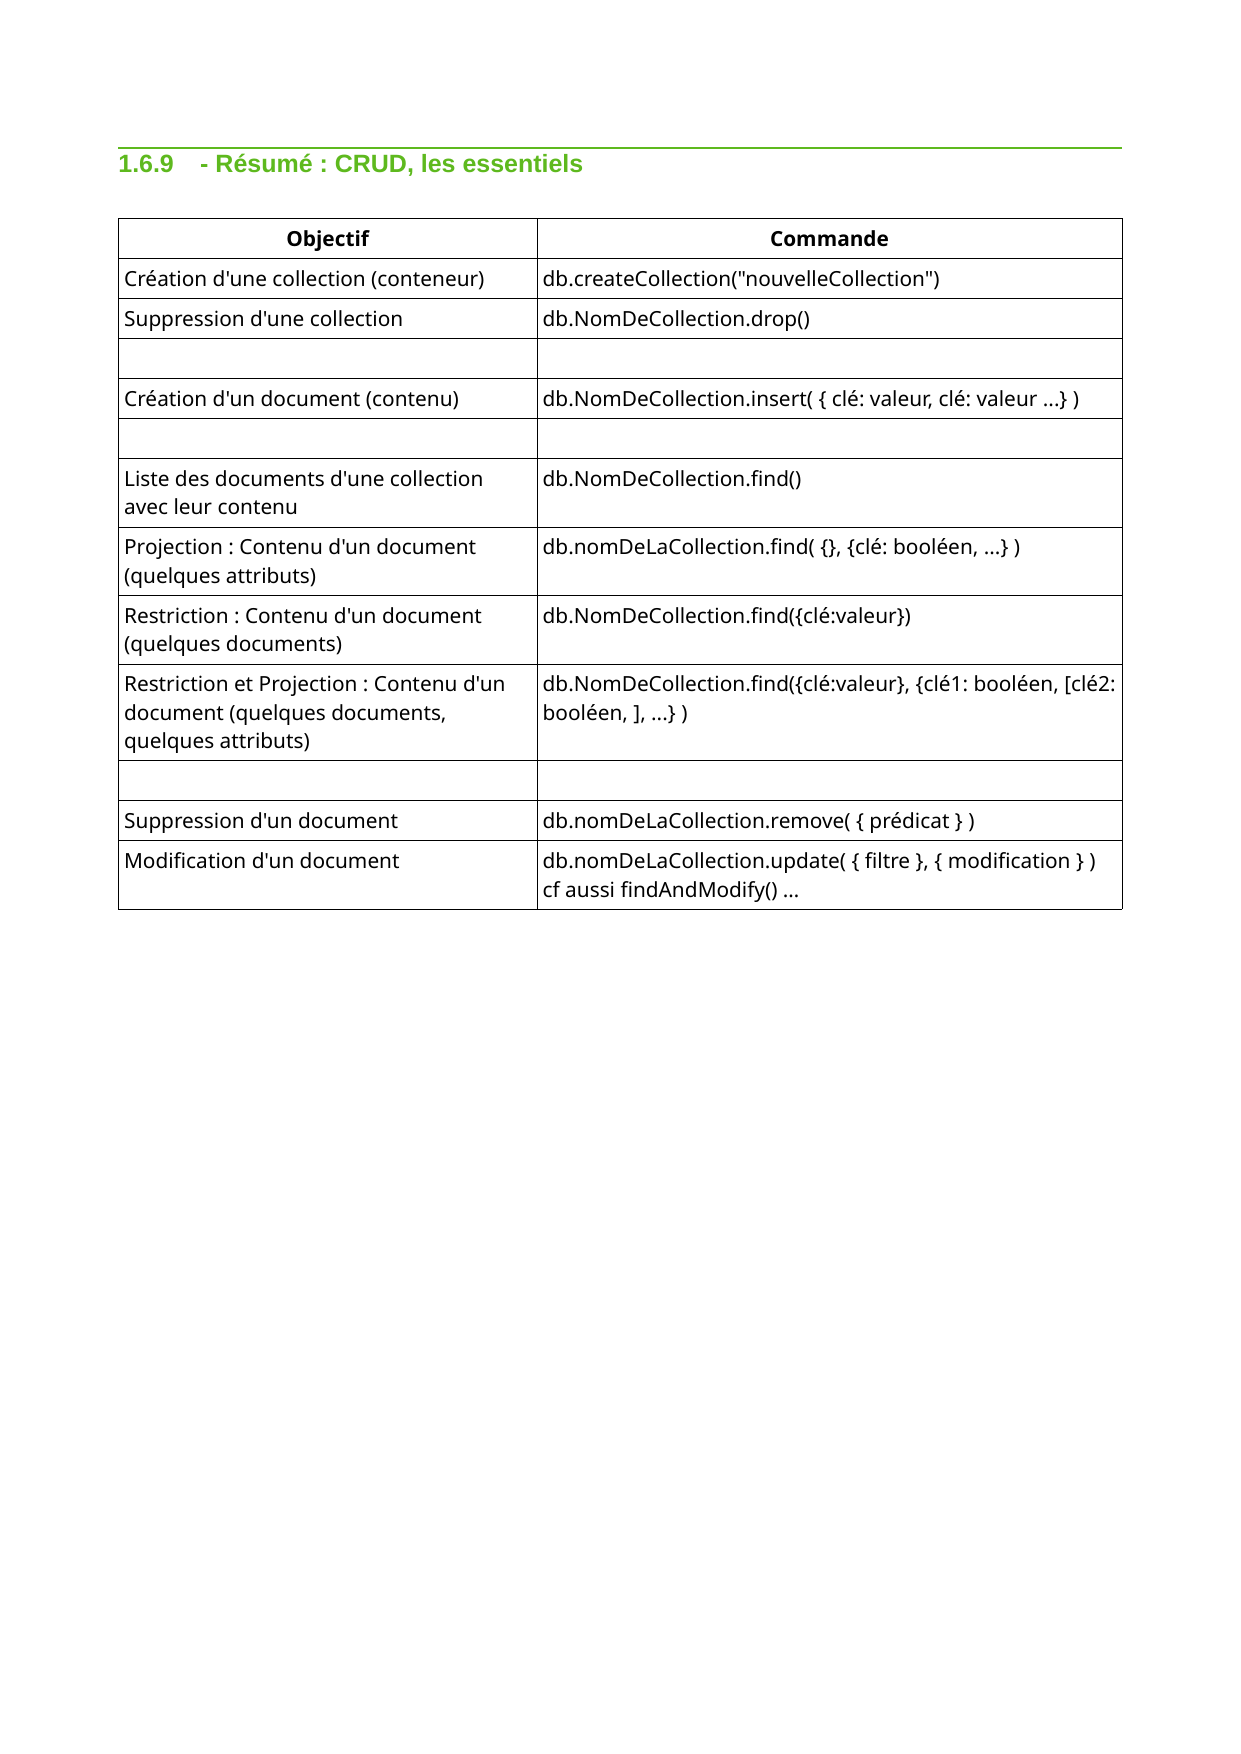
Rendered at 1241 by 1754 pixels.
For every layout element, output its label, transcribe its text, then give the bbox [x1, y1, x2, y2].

table_cell db.NomDeCollection.find({clé:valeur}) [538, 596, 1122, 663]
table_cell Liste des documents d'une collection avec leur contenu [119, 459, 537, 527]
table_cell db.NomDeCollection.insert( { clé: valeur, clé: valeur ...} ) [538, 379, 1122, 418]
table_cell [119, 761, 537, 800]
table_cell db.nomDeLaCollection.update( { filtre }, { modification } ) cf aussi findAndModify() … [538, 841, 1122, 909]
table_cell db.createCollection("nouvelleCollection") [538, 259, 1122, 298]
table_cell Modification d'un document [119, 841, 537, 909]
table_cell [538, 339, 1122, 378]
table_cell [538, 419, 1122, 458]
table_cell db.nomDeLaCollection.find( {}, {clé: booléen, ...} ) [538, 528, 1122, 595]
subtitle - Résumé : CRUD, les essentiels [118, 149, 1122, 177]
table_cell Restriction : Contenu d'un document (quelques documents) [119, 596, 537, 663]
table_cell Création d'une collection (conteneur) [119, 259, 537, 298]
table_cell Restriction et Projection : Contenu d'un document (quelques documents, quelques attributs) [119, 665, 537, 760]
table_cell Suppression d'une collection [119, 299, 537, 338]
table_cell db.nomDeLaCollection.remove( { prédicat } ) [538, 801, 1122, 840]
table_cell Suppression d'un document [119, 801, 537, 840]
table_header Objectif [119, 219, 537, 258]
table_cell db.NomDeCollection.find({clé:valeur}, {clé1: booléen, [clé2: booléen, ], ...} ) [538, 665, 1122, 760]
table_cell db.NomDeCollection.find() [538, 459, 1122, 527]
table_cell Projection : Contenu d'un document (quelques attributs) [119, 528, 537, 595]
table_cell [538, 761, 1122, 800]
table_cell db.NomDeCollection.drop() [538, 299, 1122, 338]
table_cell [119, 339, 537, 378]
table_cell Création d'un document (contenu) [119, 379, 537, 418]
table_header Commande [538, 219, 1122, 258]
table_cell [119, 419, 537, 458]
